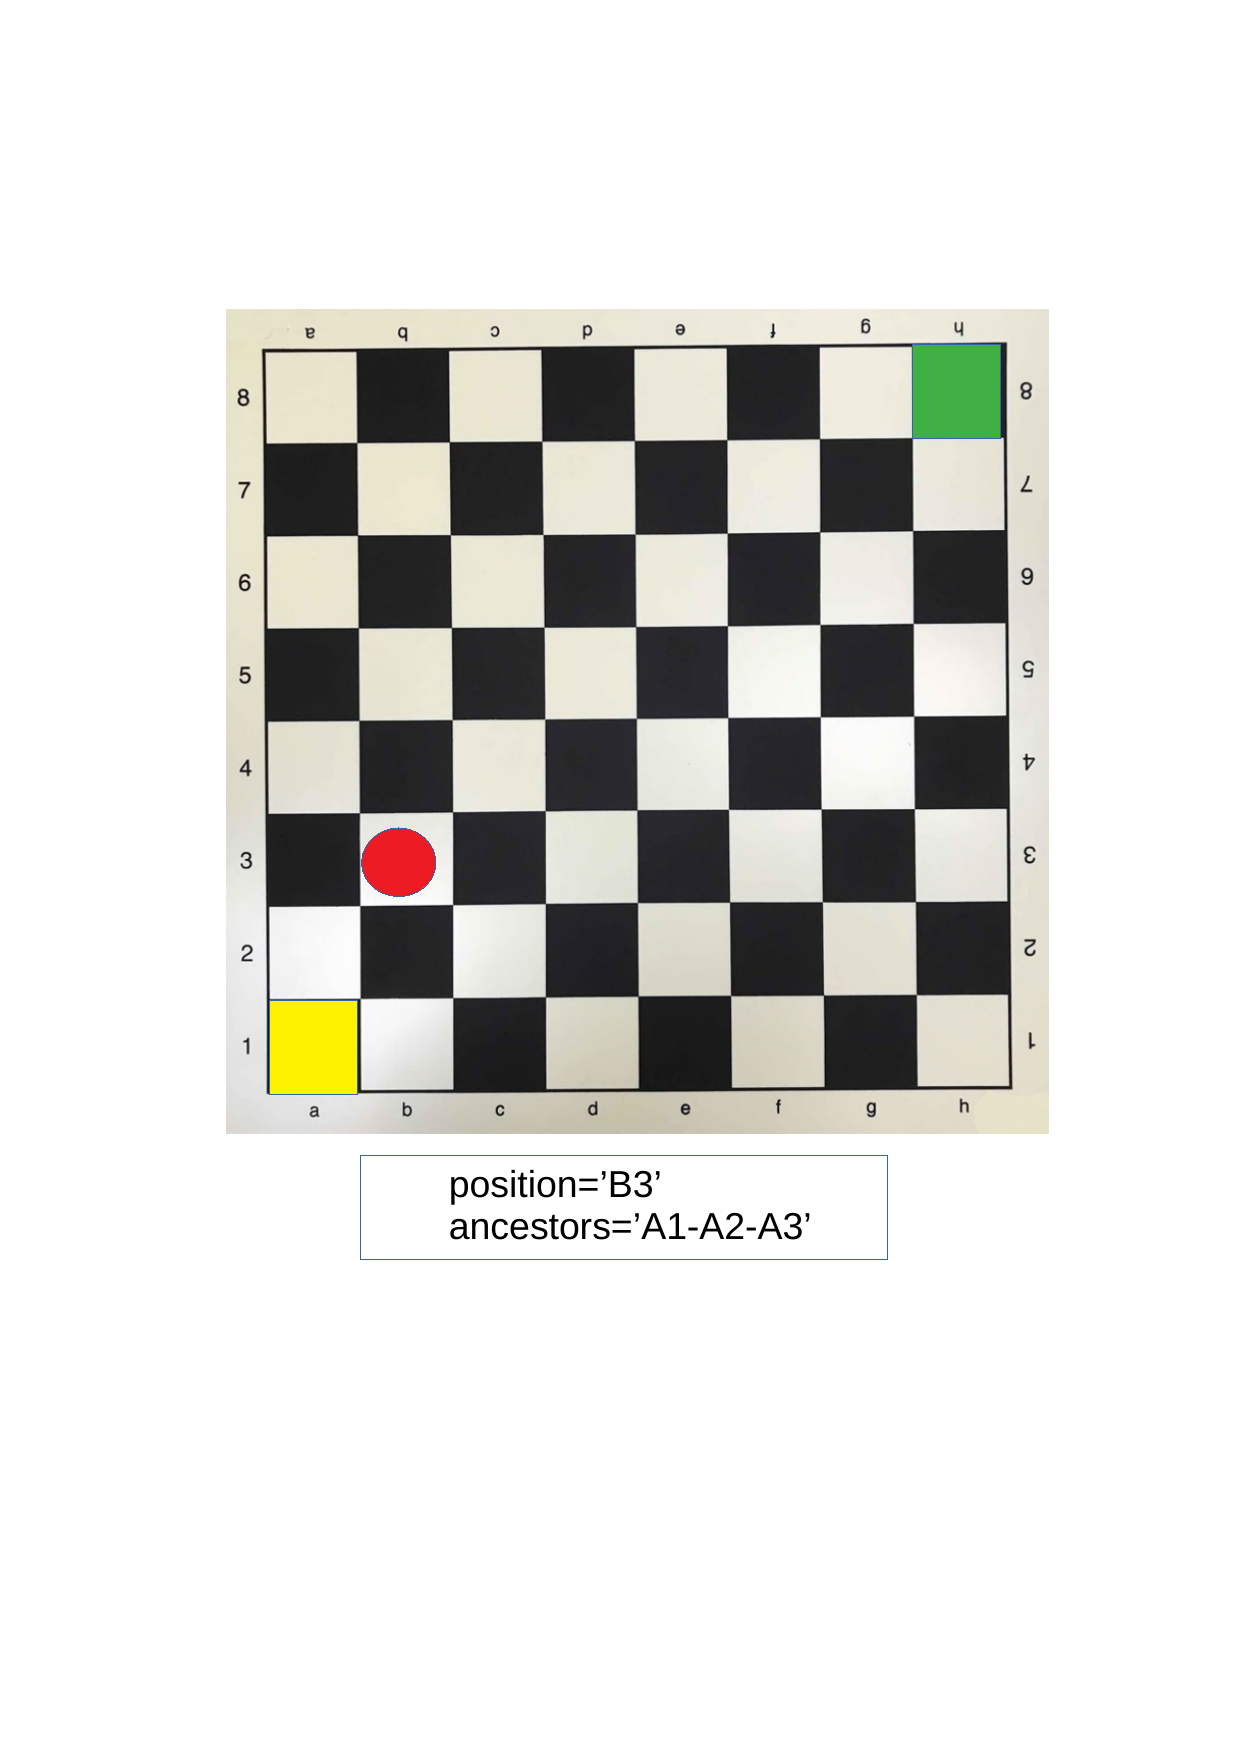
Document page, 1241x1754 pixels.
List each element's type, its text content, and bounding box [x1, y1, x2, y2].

text_box [361, 827, 436, 897]
text_box position=’B3’ ancestors=’A1-A2-A3’ [360, 1155, 888, 1260]
picture [226, 309, 1049, 1134]
text_box [269, 1000, 358, 1095]
text_box [912, 344, 1001, 439]
